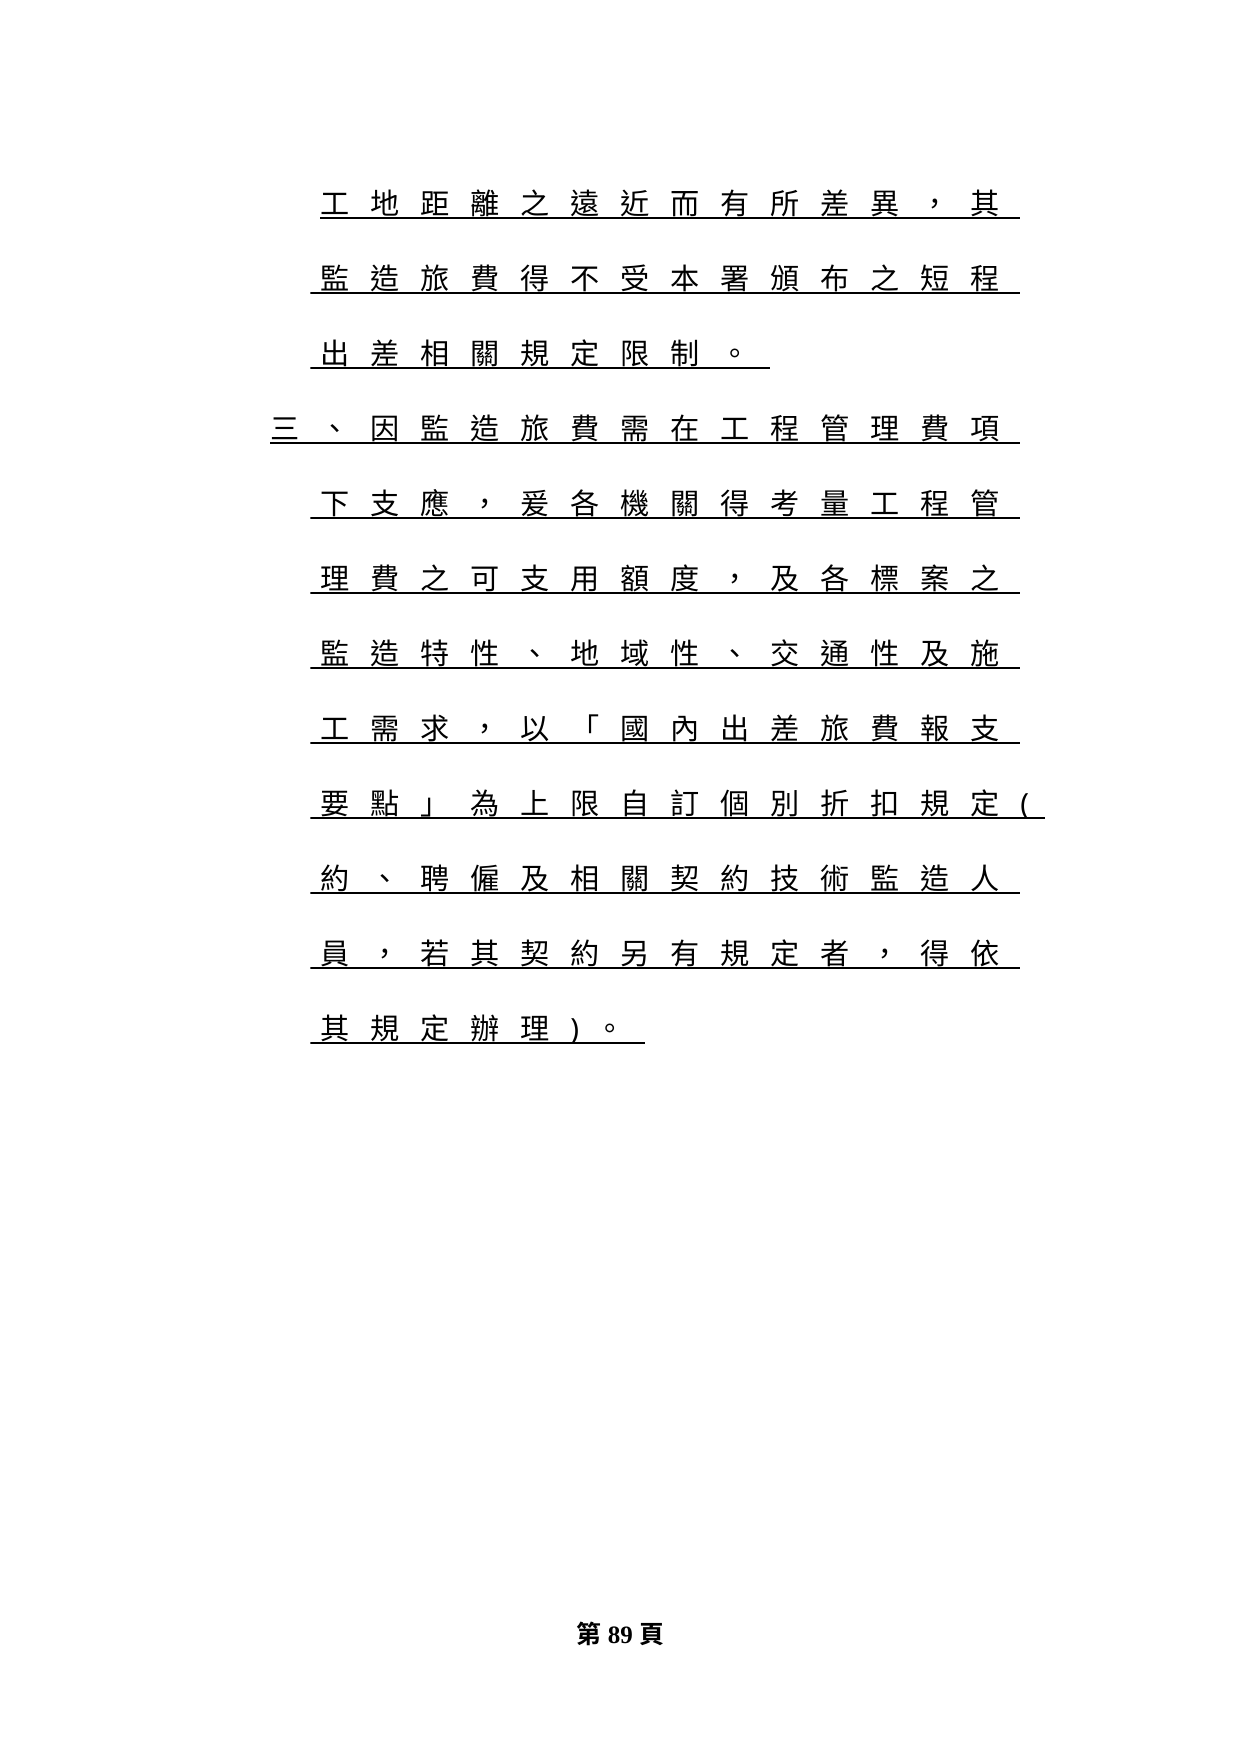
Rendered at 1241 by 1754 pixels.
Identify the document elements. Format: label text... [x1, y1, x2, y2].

text 工地距離之遠近而有所差異，其監造旅費得不受本署頒布之短程出差相關規定限制。 [251, 164, 1045, 389]
text 三、因監造旅費需在工程管理費項下支應，爰各機關得考量工程管理費之可支用額度，及各標案之監造特性、地域性、交通性及施工需求，以「國內出差旅費報支要點」為上限自訂個別折扣規定(約、聘僱及相關契約技術監造人員，若其契約另有規定者，得依其規定辦理)。 [251, 389, 1045, 1064]
